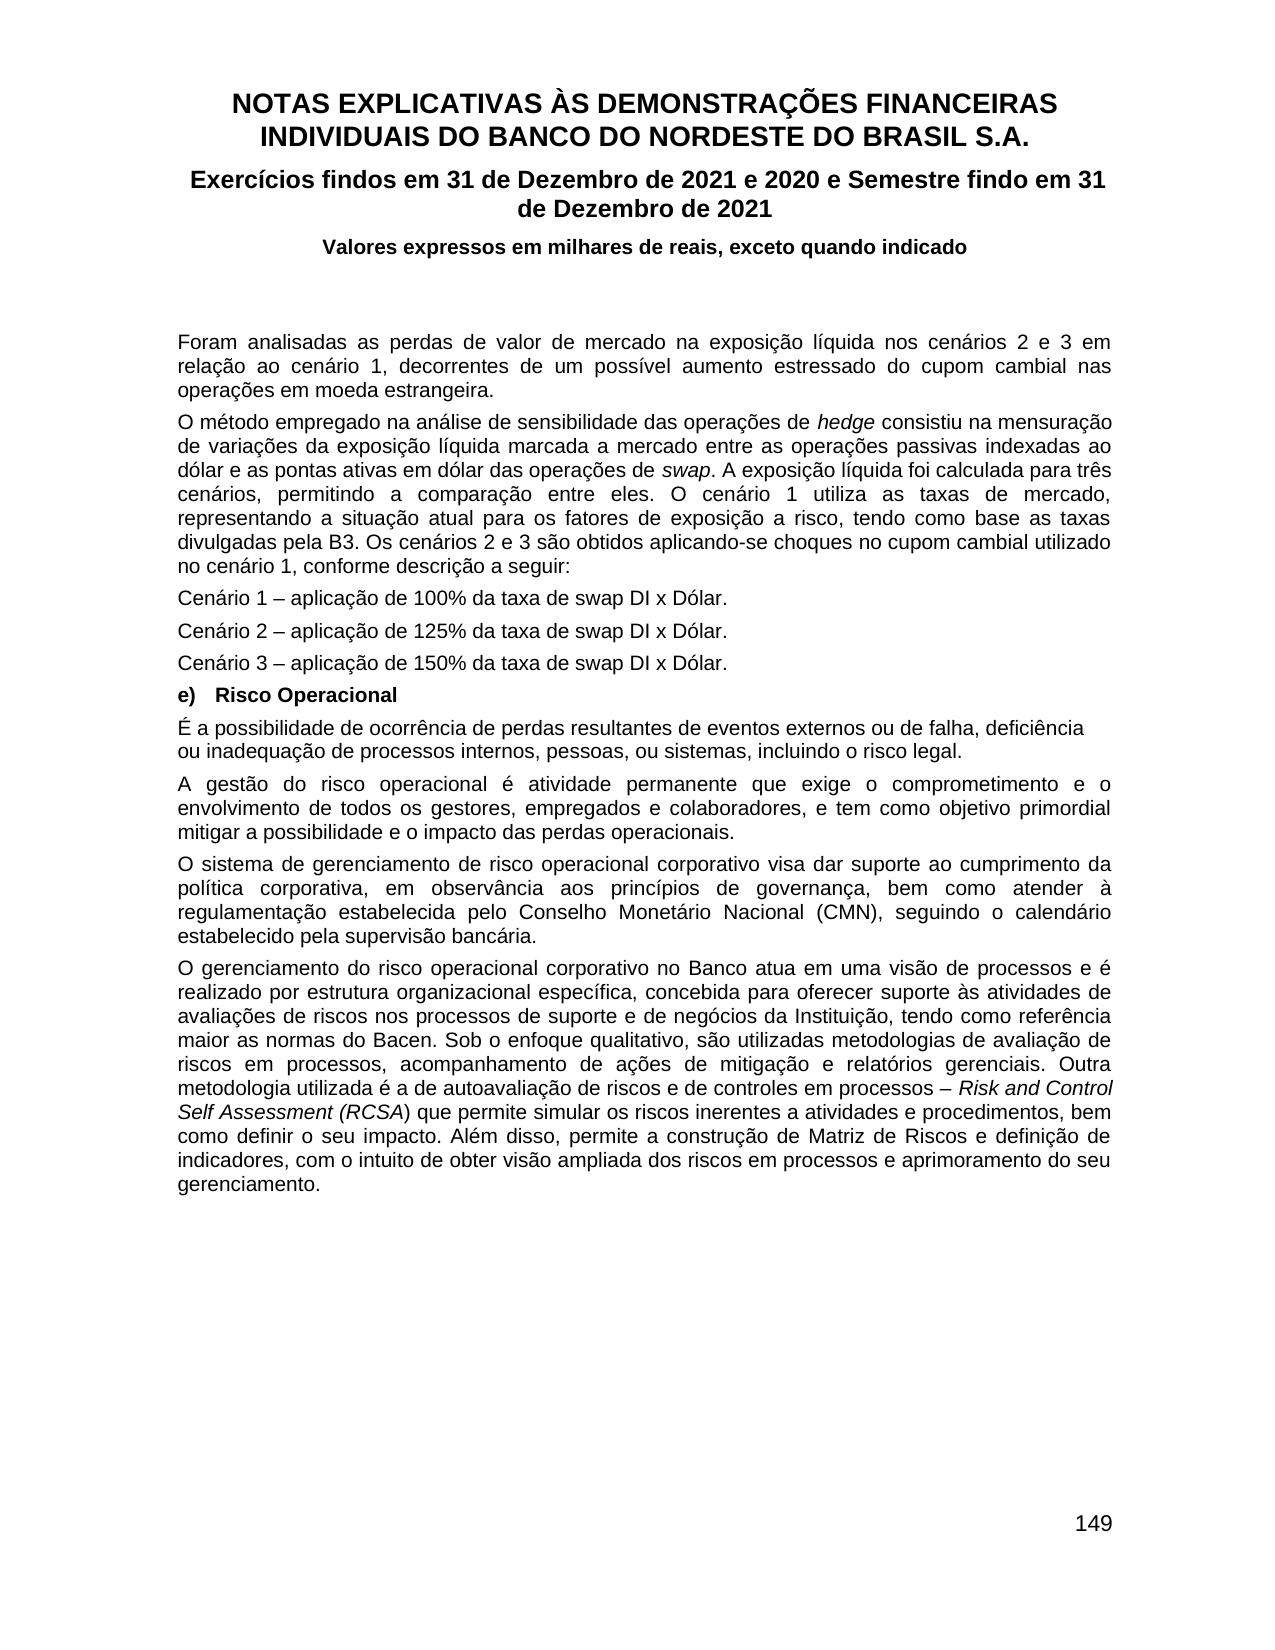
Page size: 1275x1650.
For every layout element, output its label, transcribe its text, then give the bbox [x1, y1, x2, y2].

text É a possibilidade de ocorrência de perdas resultantes de eventos externos ou de falha, deficiência ou inadequação de processos internos, pessoas, ou sistemas, incluindo o risco legal. [177, 715, 1113, 763]
text O gerenciamento do risco operacional corporativo no Banco atua em uma visão de processos e é realizado por estrutura organizacional específica, concebida para oferecer suporte às atividades de avaliações de riscos nos processos de suporte e de negócios da Instituição, tendo como referência maior as normas do Bacen. Sob o enfoque qualitativo, são utilizadas metodologias de avaliação de riscos em processos, acompanhamento de ações de mitigação e relatórios gerenciais. Outra metodologia utilizada é a de autoavaliação de riscos e de controles em processos – Risk and Control Self Assessment (RCSA) que permite simular os riscos inerentes a atividades e procedimentos, bem como definir o seu impacto. Além disso, permite a construção de Matriz de Riscos e definição de indicadores, com o intuito de obter visão ampliada dos riscos em processos e aprimoramento do seu gerenciamento. [177, 956, 1113, 1196]
text O sistema de gerenciamento de risco operacional corporativo visa dar suporte ao cumprimento da política corporativa, em observância aos princípios de governança, bem como atender à regulamentação estabelecida pelo Conselho Monetário Nacional (CMN), seguindo o calendário estabelecido pela supervisão bancária. [177, 852, 1113, 948]
text Foram analisadas as perdas de valor de mercado na exposição líquida nos cenários 2 e 3 em relação ao cenário 1, decorrentes de um possível aumento estressado do cupom cambial nas operações em moeda estrangeira. [177, 330, 1113, 402]
text O método empregado na análise de sensibilidade das operações de hedge consistiu na mensuração de variações da exposição líquida marcada a mercado entre as operações passivas indexadas ao dólar e as pontas ativas em dólar das operações de swap. A exposição líquida foi calculada para três cenários, permitindo a comparação entre eles. O cenário 1 utiliza as taxas de mercado, representando a situação atual para os fatores de exposição a risco, tendo como base as taxas divulgadas pela B3. Os cenários 2 e 3 são obtidos aplicando-se choques no cupom cambial utilizado no cenário 1, conforme descrição a seguir: [177, 410, 1113, 578]
text Cenário 2 – aplicação de 125% da taxa de swap DI x Dólar. [177, 618, 1113, 642]
text Cenário 1 – aplicação de 100% da taxa de swap DI x Dólar. [177, 586, 1113, 610]
text A gestão do risco operacional é atividade permanente que exige o comprometimento e o envolvimento de todos os gestores, empregados e colaboradores, e tem como objetivo primordial mitigar a possibilidade e o impacto das perdas operacionais. [177, 772, 1113, 843]
list Risco Operacional [177, 683, 1113, 707]
text Cenário 3 – aplicação de 150% da taxa de swap DI x Dólar. [177, 651, 1113, 675]
